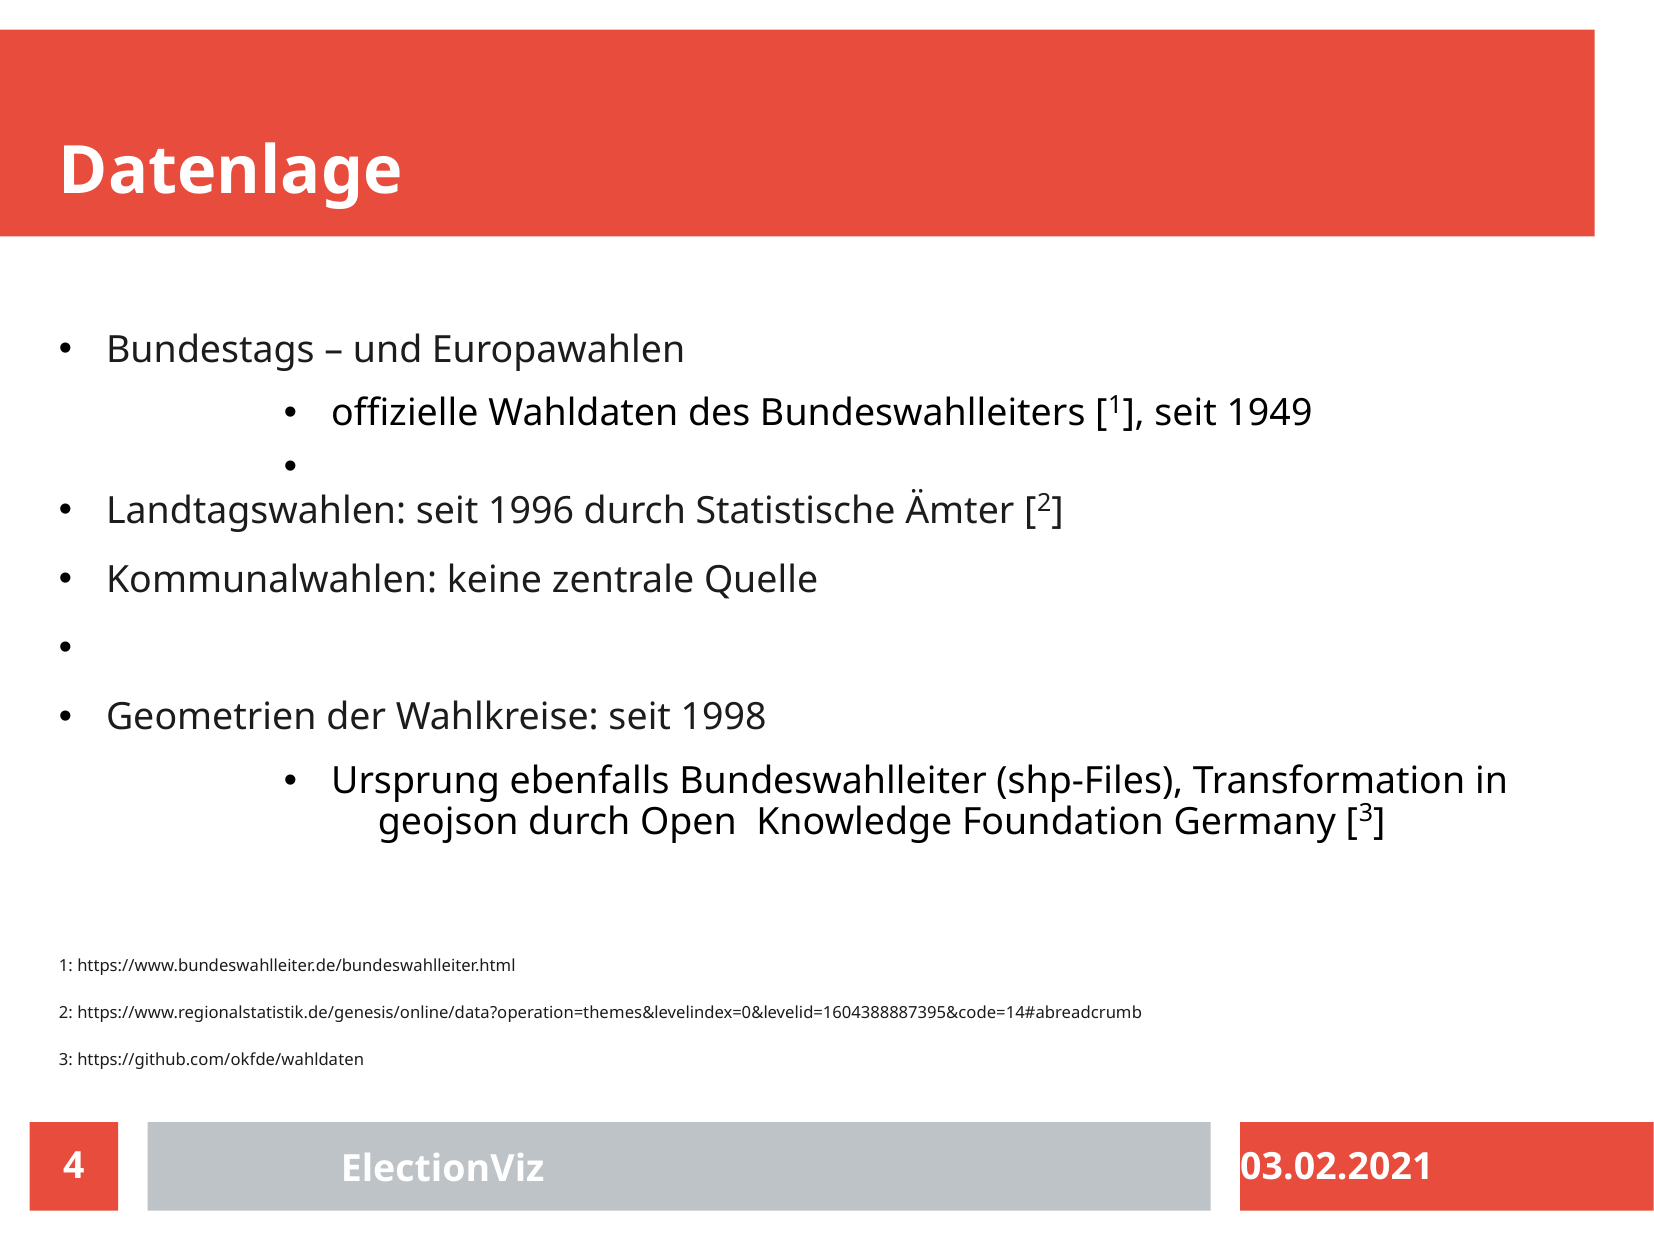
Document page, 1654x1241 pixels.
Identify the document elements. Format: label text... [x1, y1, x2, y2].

text_box [29, 1122, 119, 1211]
list Bundestags – und Europawahlen offizielle Wahldaten des Bundeswahlleiters [1], seit 1949 Landtagswahlen: seit 1996 durch Statistische Ämter [2] Kommunalwahlen: keine zentrale Quelle Geometrien der Wahlkreise: seit 1998 Ursprung ebenfalls Bundeswahlleiter (shp-Files), Transformation in geojson durch Open Knowledge Foundation Germany [3] 1: https://www.bundeswahlleiter.de/bundeswahlleiter.html 2: https://www.regionalstatistik.de/genesis/online/data?operation=themes&levelindex=0&levelid=1604388887395&code=14#abreadcrumb 3: https://github.com/okfde/wahldaten [59, 324, 1565, 1093]
text_box ElectionViz [177, 1122, 709, 1211]
title Datenlage [59, 59, 1595, 207]
text_box 03.02.2021 [1240, 1122, 1625, 1208]
